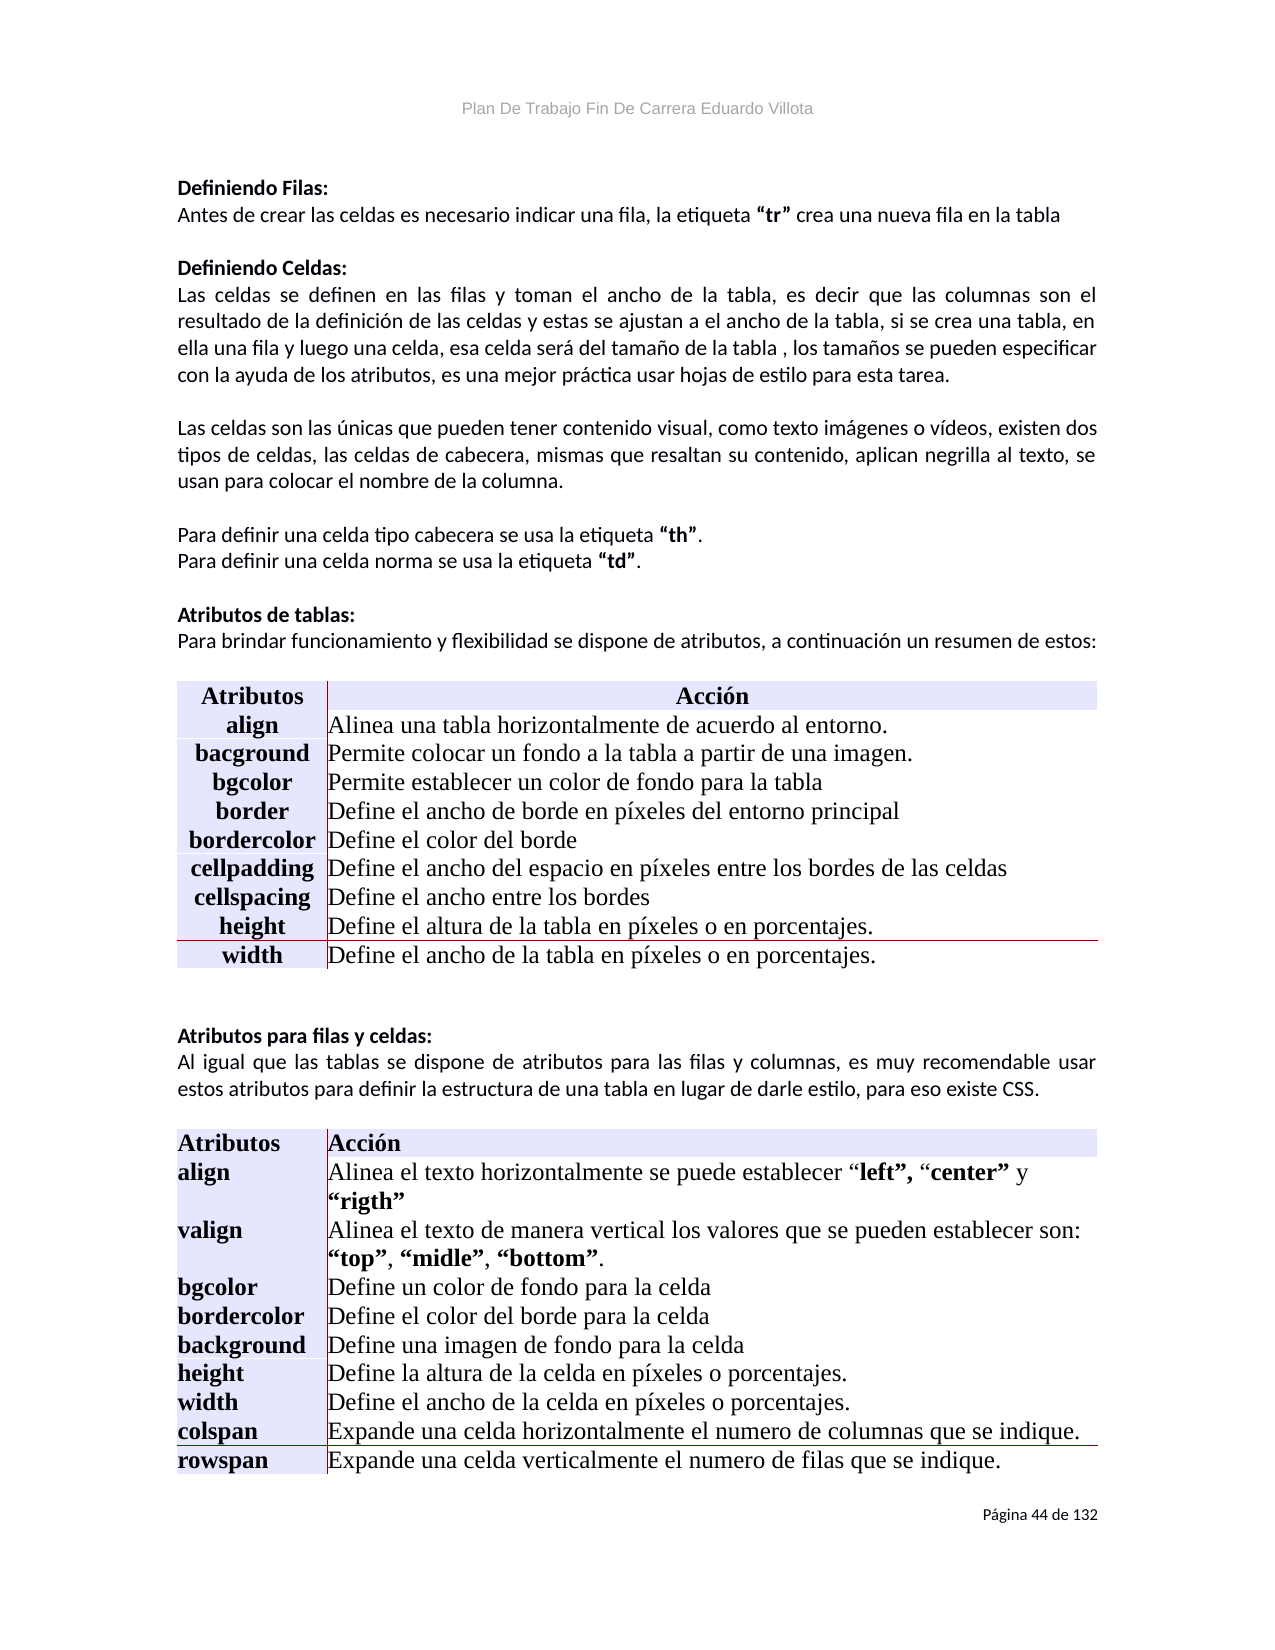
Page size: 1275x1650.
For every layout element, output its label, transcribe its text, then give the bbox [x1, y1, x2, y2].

text Antes de crear las celdas es necesario indicar una fila, la etiqueta “tr” crea una nueva fila en la tabla [177, 201, 1098, 228]
table_cell Define el ancho de la tabla en píxeles o en porcentajes. [328, 941, 1097, 968]
table_cell cellspacing [177, 882, 327, 911]
table_header Acción [328, 1129, 1097, 1157]
table_cell valign [177, 1215, 327, 1272]
table_cell rowspan [177, 1446, 327, 1474]
text Para definir una celda norma se usa la etiqueta “td”. [177, 548, 1098, 574]
table_cell cellpadding [177, 854, 327, 882]
table_cell width [177, 1387, 327, 1416]
table_header Atributos [177, 681, 327, 710]
text Las celdas son las únicas que pueden tener contenido visual, como texto imágenes o vídeos, existen dos tipos de celdas, las celdas de cabecera, mismas que resaltan su contenido, aplican negrilla al texto, se usan para colocar el nombre de la columna. [177, 414, 1098, 494]
table_cell Define un color de fondo para la celda [328, 1272, 1097, 1301]
table_cell Define el ancho del espacio en píxeles entre los bordes de las celdas [328, 854, 1097, 882]
table_cell background [177, 1330, 327, 1358]
text Las celdas se definen en las filas y toman el ancho de la tabla, es decir que las columnas son el resultado de la definición de las celdas y estas se ajustan a el ancho de la tabla, si se crea una tabla, en ella una fila y luego una celda, esa celda será del tamaño de la tabla , los tamaños se pueden especificar con la ayuda de los atributos, es una mejor práctica usar hojas de estilo para esta tarea. [177, 281, 1098, 388]
text Atributos para filas y celdas: [177, 1022, 1098, 1048]
table_cell align [177, 1157, 327, 1215]
table_cell bordercolor [177, 825, 327, 853]
table_cell align [177, 710, 327, 738]
table_cell Define el color del borde [328, 825, 1097, 853]
table_cell Expande una celda horizontalmente el numero de columnas que se indique. [328, 1416, 1097, 1445]
text Para brindar funcionamiento y flexibilidad se dispone de atributos, a continuación un resumen de estos: [177, 628, 1098, 654]
table_cell Permite establecer un color de fondo para la tabla [328, 767, 1097, 796]
table_cell Define el ancho entre los bordes [328, 882, 1097, 911]
table_header Atributos [177, 1129, 327, 1157]
table_cell Alinea el texto de manera vertical los valores que se pueden establecer son: “top”, “midle”, “bottom”. [328, 1215, 1097, 1272]
table_cell colspan [177, 1416, 327, 1445]
text Para definir una celda tipo cabecera se usa la etiqueta “th”. [177, 521, 1098, 548]
text Definiendo Filas: [177, 174, 1098, 201]
table_cell height [177, 911, 327, 940]
text Atributos de tablas: [177, 601, 1098, 628]
table_header Acción [328, 681, 1097, 710]
table_cell bgcolor [177, 767, 327, 796]
table_cell Define el altura de la tabla en píxeles o en porcentajes. [328, 911, 1097, 940]
table_cell Define una imagen de fondo para la celda [328, 1330, 1097, 1358]
text Definiendo Celdas: [177, 254, 1098, 281]
table_cell Define la altura de la celda en píxeles o porcentajes. [328, 1359, 1097, 1387]
table_cell Define el color del borde para la celda [328, 1301, 1097, 1330]
table_cell border [177, 796, 327, 825]
table_cell Define el ancho de borde en píxeles del entorno principal [328, 796, 1097, 825]
table_cell height [177, 1359, 327, 1387]
table_cell bacground [177, 739, 327, 767]
table_cell width [177, 941, 327, 968]
table_cell Permite colocar un fondo a la tabla a partir de una imagen. [328, 739, 1097, 767]
table_cell Alinea una tabla horizontalmente de acuerdo al entorno. [328, 710, 1097, 738]
text Al igual que las tablas se dispone de atributos para las filas y columnas, es muy recomendable usar estos atributos para definir la estructura de una tabla en lugar de darle estilo, para eso existe CSS. [177, 1048, 1098, 1102]
table_cell Define el ancho de la celda en píxeles o porcentajes. [328, 1387, 1097, 1416]
table_cell Expande una celda verticalmente el numero de filas que se indique. [328, 1446, 1097, 1474]
table_cell bordercolor [177, 1301, 327, 1330]
table_cell bgcolor [177, 1272, 327, 1301]
table_cell Alinea el texto horizontalmente se puede establecer “left”, “center” y “rigth” [328, 1157, 1097, 1215]
